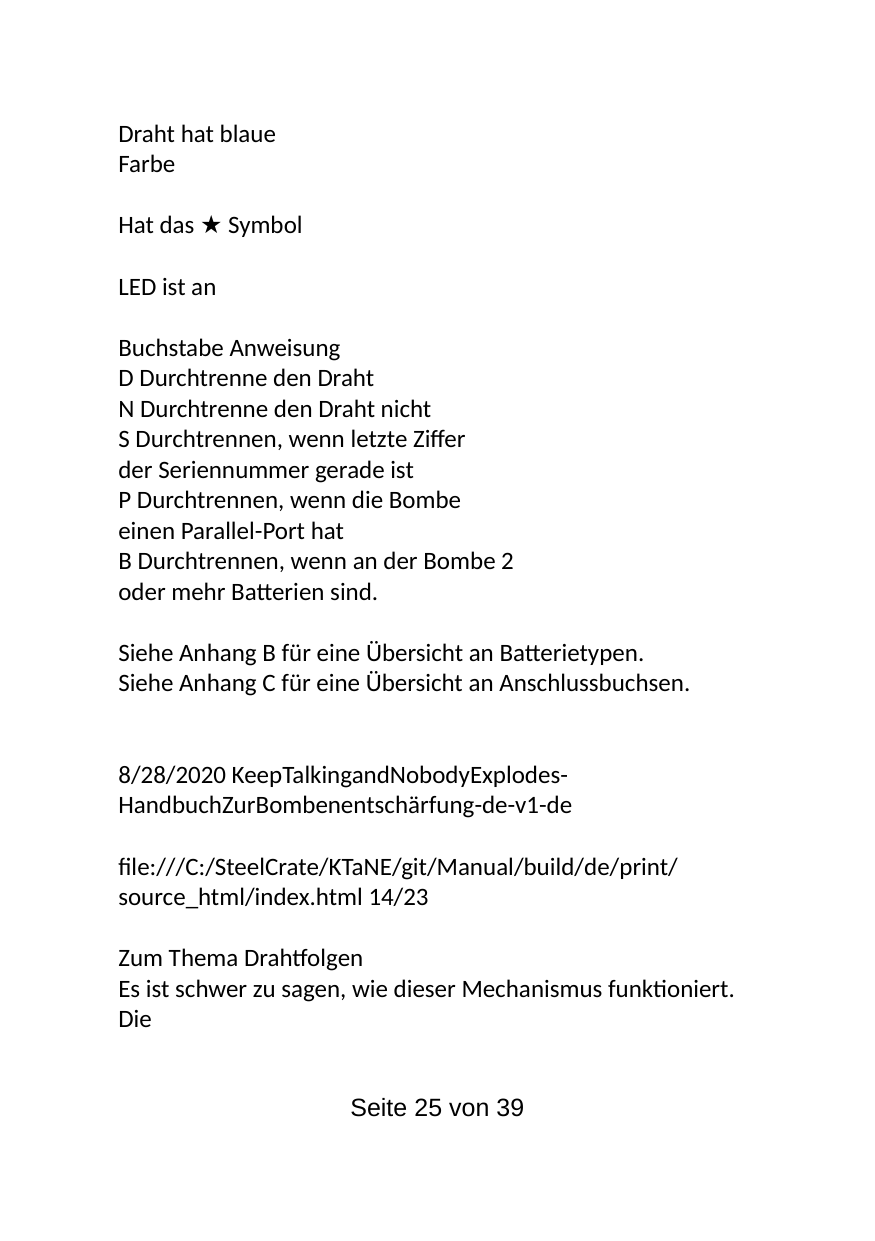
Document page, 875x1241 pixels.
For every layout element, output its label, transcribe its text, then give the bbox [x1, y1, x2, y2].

text B Durchtrennen, wenn an der Bombe 2 [118, 545, 756, 576]
text D Durchtrenne den Draht [118, 362, 756, 393]
text Siehe Anhang B für eine Übersicht an Batterietypen. [118, 637, 756, 667]
text Siehe Anhang C für eine Übersicht an Anschlussbuchsen. [118, 667, 756, 698]
text N Durchtrenne den Draht nicht [118, 393, 756, 423]
text Zum Thema Drahtfolgen [118, 942, 756, 973]
text 8/28/2020 KeepTalkingandNobodyExplodes-HandbuchZurBombenentschärfung-de-v1-de [118, 759, 756, 820]
text Es ist schwer zu sagen, wie dieser Mechanismus funktioniert. Die [118, 973, 756, 1034]
text S Durchtrennen, wenn letzte Ziffer [118, 423, 756, 454]
text file:///C:/SteelCrate/KTaNE/git/Manual/build/de/print/source_html/index.html 14/23 [118, 851, 756, 912]
text LED ist an [118, 271, 756, 301]
text Draht hat blaue [118, 118, 756, 149]
text einen Parallel-Port hat [118, 515, 756, 545]
text der Seriennummer gerade ist [118, 454, 756, 484]
text P Durchtrennen, wenn die Bombe [118, 484, 756, 515]
text Farbe [118, 149, 756, 179]
text Buchstabe Anweisung [118, 332, 756, 362]
text Hat das ★ Symbol [118, 210, 756, 240]
text oder mehr Batterien sind. [118, 576, 756, 606]
